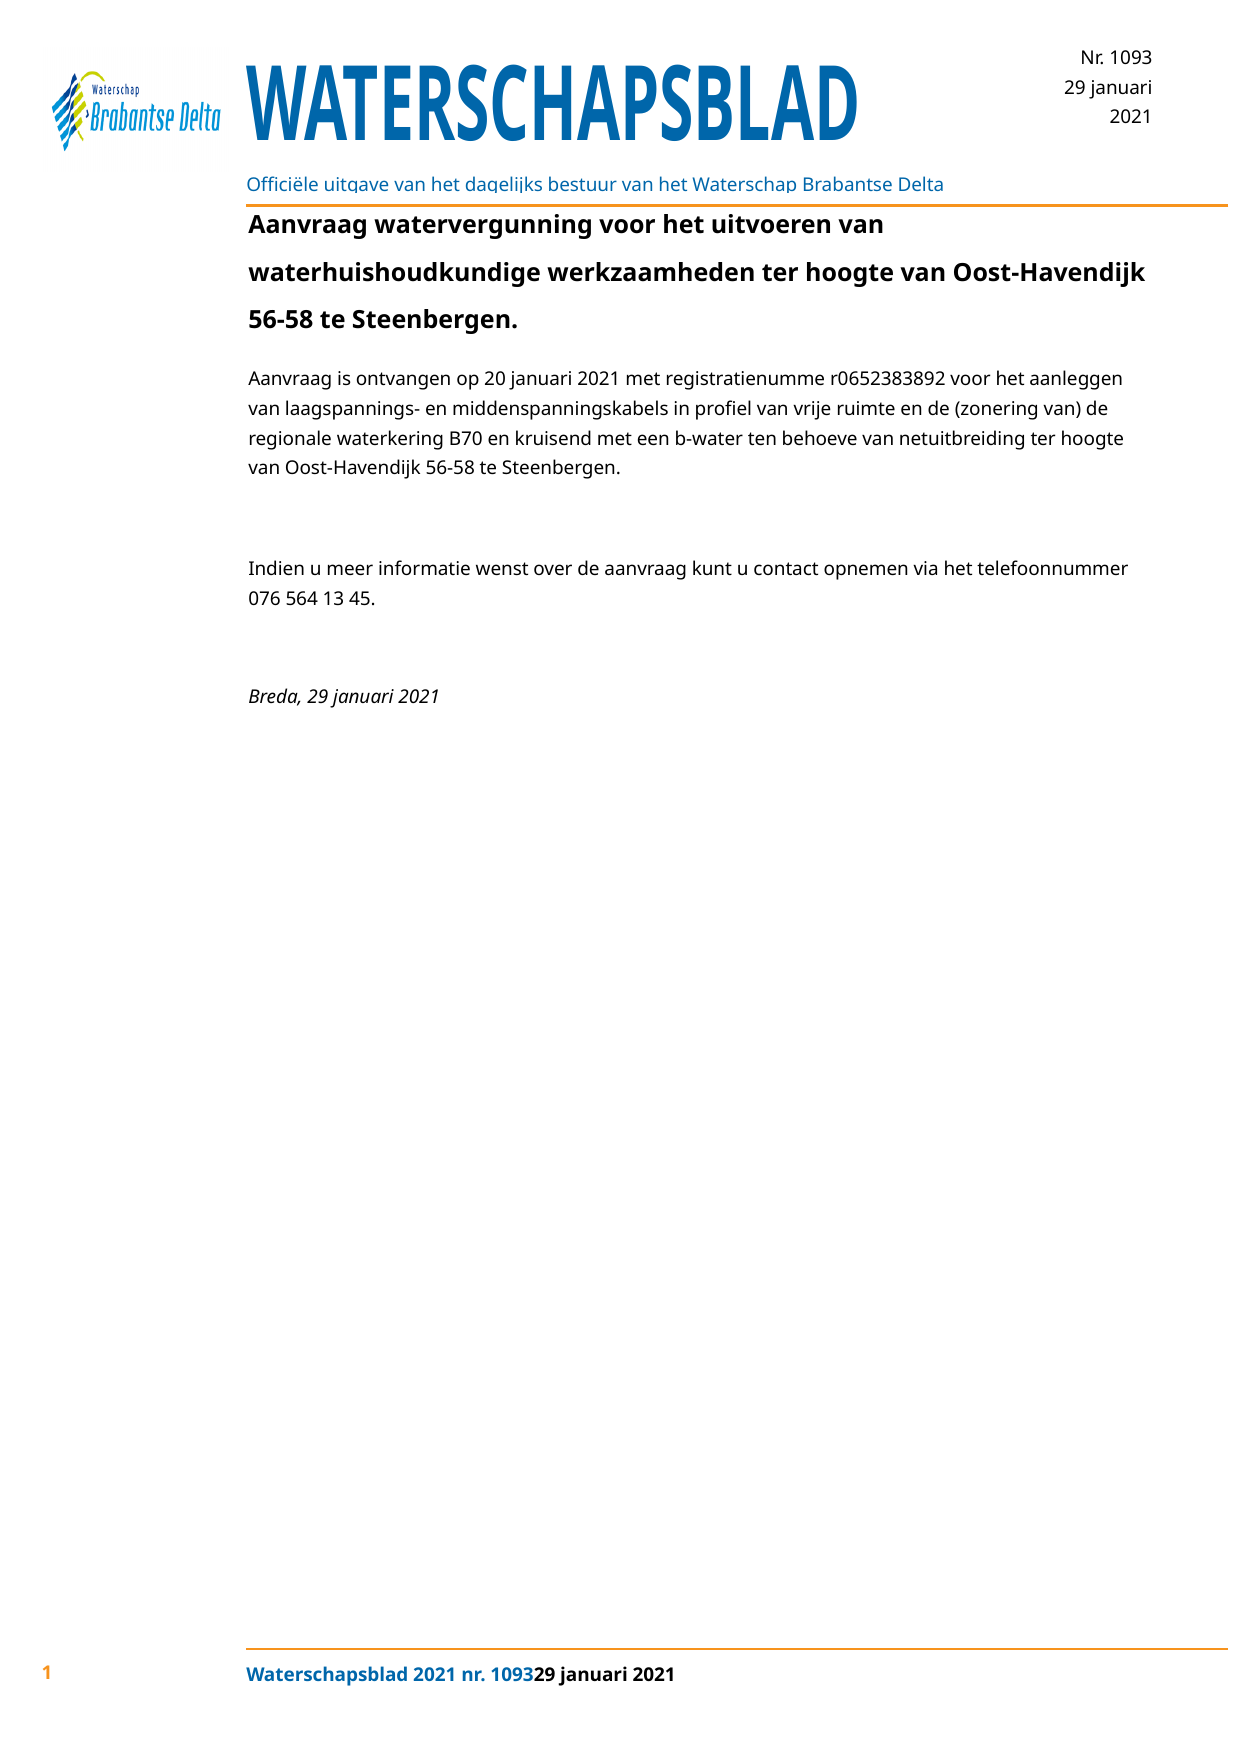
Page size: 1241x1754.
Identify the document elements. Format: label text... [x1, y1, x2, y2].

text Aanvraag watervergunning voor het uitvoeren van waterhuishoudkundige werkzaamheden ter hoogte van Oost-Havendijk 56-58 te Steenbergen. [248, 207, 1152, 336]
text Breda, 29 januari 2021 [248, 683, 1152, 709]
text Aanvraag is ontvangen op 20 januari 2021 met registratienumme r0652383892 voor het aanleggen van laagspannings- en middenspanningskabels in profiel van vrije ruimte en de (zonering van) de regionale waterkering B70 en kruisend met een b-water ten behoeve van netuitbreiding ter hoogte van Oost-Havendijk 56-58 te Steenbergen. [248, 366, 1152, 480]
text Indien u meer informatie wenst over de aanvraag kunt u contact opnemen via het telefoonnummer 076 564 13 45. [248, 555, 1152, 610]
picture [41, 47, 231, 172]
